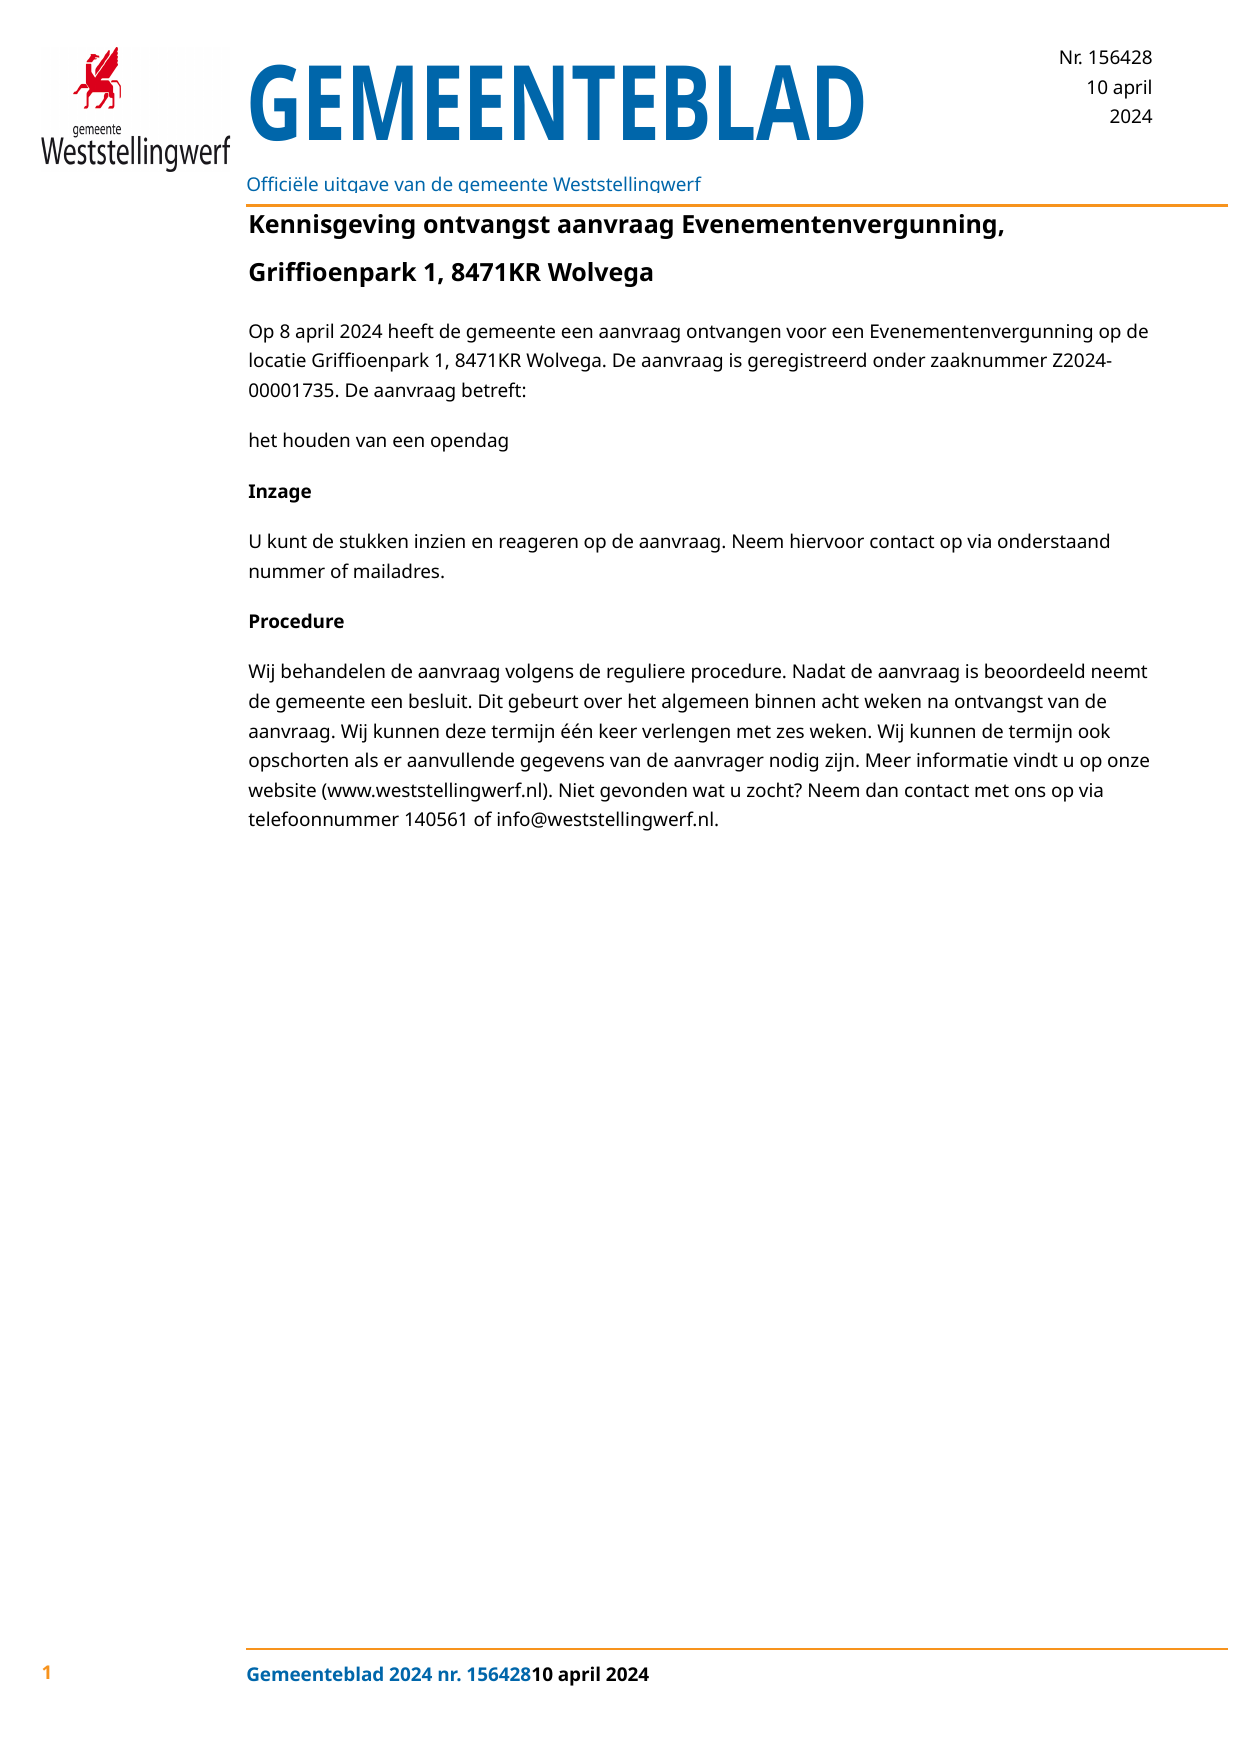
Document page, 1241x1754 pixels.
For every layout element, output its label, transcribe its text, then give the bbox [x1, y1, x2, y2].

text het houden van een opendag [248, 427, 1152, 453]
text Procedure [248, 608, 1152, 634]
text U kunt de stukken inzien en reageren op de aanvraag. Neem hiervoor contact op via onderstaand nummer of mailadres. [248, 528, 1152, 584]
text Op 8 april 2024 heeft de gemeente een aanvraag ontvangen voor een Evenementenvergunning op de locatie Griffioenpark 1, 8471KR Wolvega. De aanvraag is geregistreerd onder zaaknummer Z2024-00001735. De aanvraag betreft: [248, 318, 1152, 403]
picture [41, 47, 231, 172]
text Kennisgeving ontvangst aanvraag Evenementenvergunning, Griffioenpark 1, 8471KR Wolvega [248, 207, 1152, 288]
text Wij behandelen de aanvraag volgens de reguliere procedure. Nadat de aanvraag is beoordeeld neemt de gemeente een besluit. Dit gebeurt over het algemeen binnen acht weken na ontvangst van de aanvraag. Wij kunnen deze termijn één keer verlengen met zes weken. Wij kunnen de termijn ook opschorten als er aanvullende gegevens van de aanvrager nodig zijn. Meer informatie vindt u op onze website (www.weststellingwerf.nl). Niet gevonden wat u zocht? Neem dan contact met ons op via telefoonnummer 140561 of info@weststellingwerf.nl. [248, 659, 1152, 832]
text Inzage [248, 478, 1152, 504]
